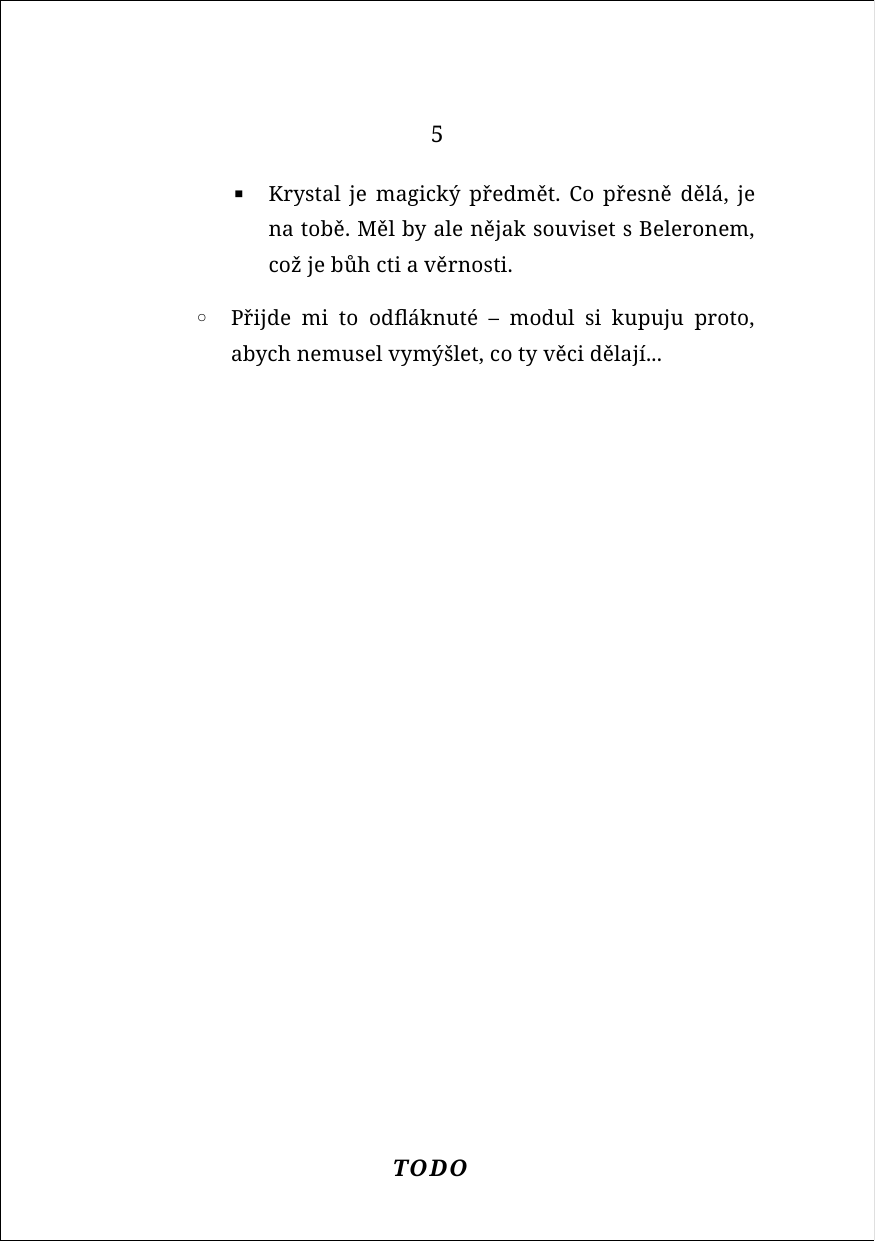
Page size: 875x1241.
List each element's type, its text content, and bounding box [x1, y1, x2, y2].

list Přijde mi to odfláknuté – modul si kupuju proto, abych nemusel vymýšlet, co ty věci dělají... [193, 303, 756, 367]
list Krystal je magický předmět. Co přesně dělá, je na tobě. Měl by ale nějak souviset s Beleronem, což je bůh cti a věrnosti. [231, 179, 756, 278]
